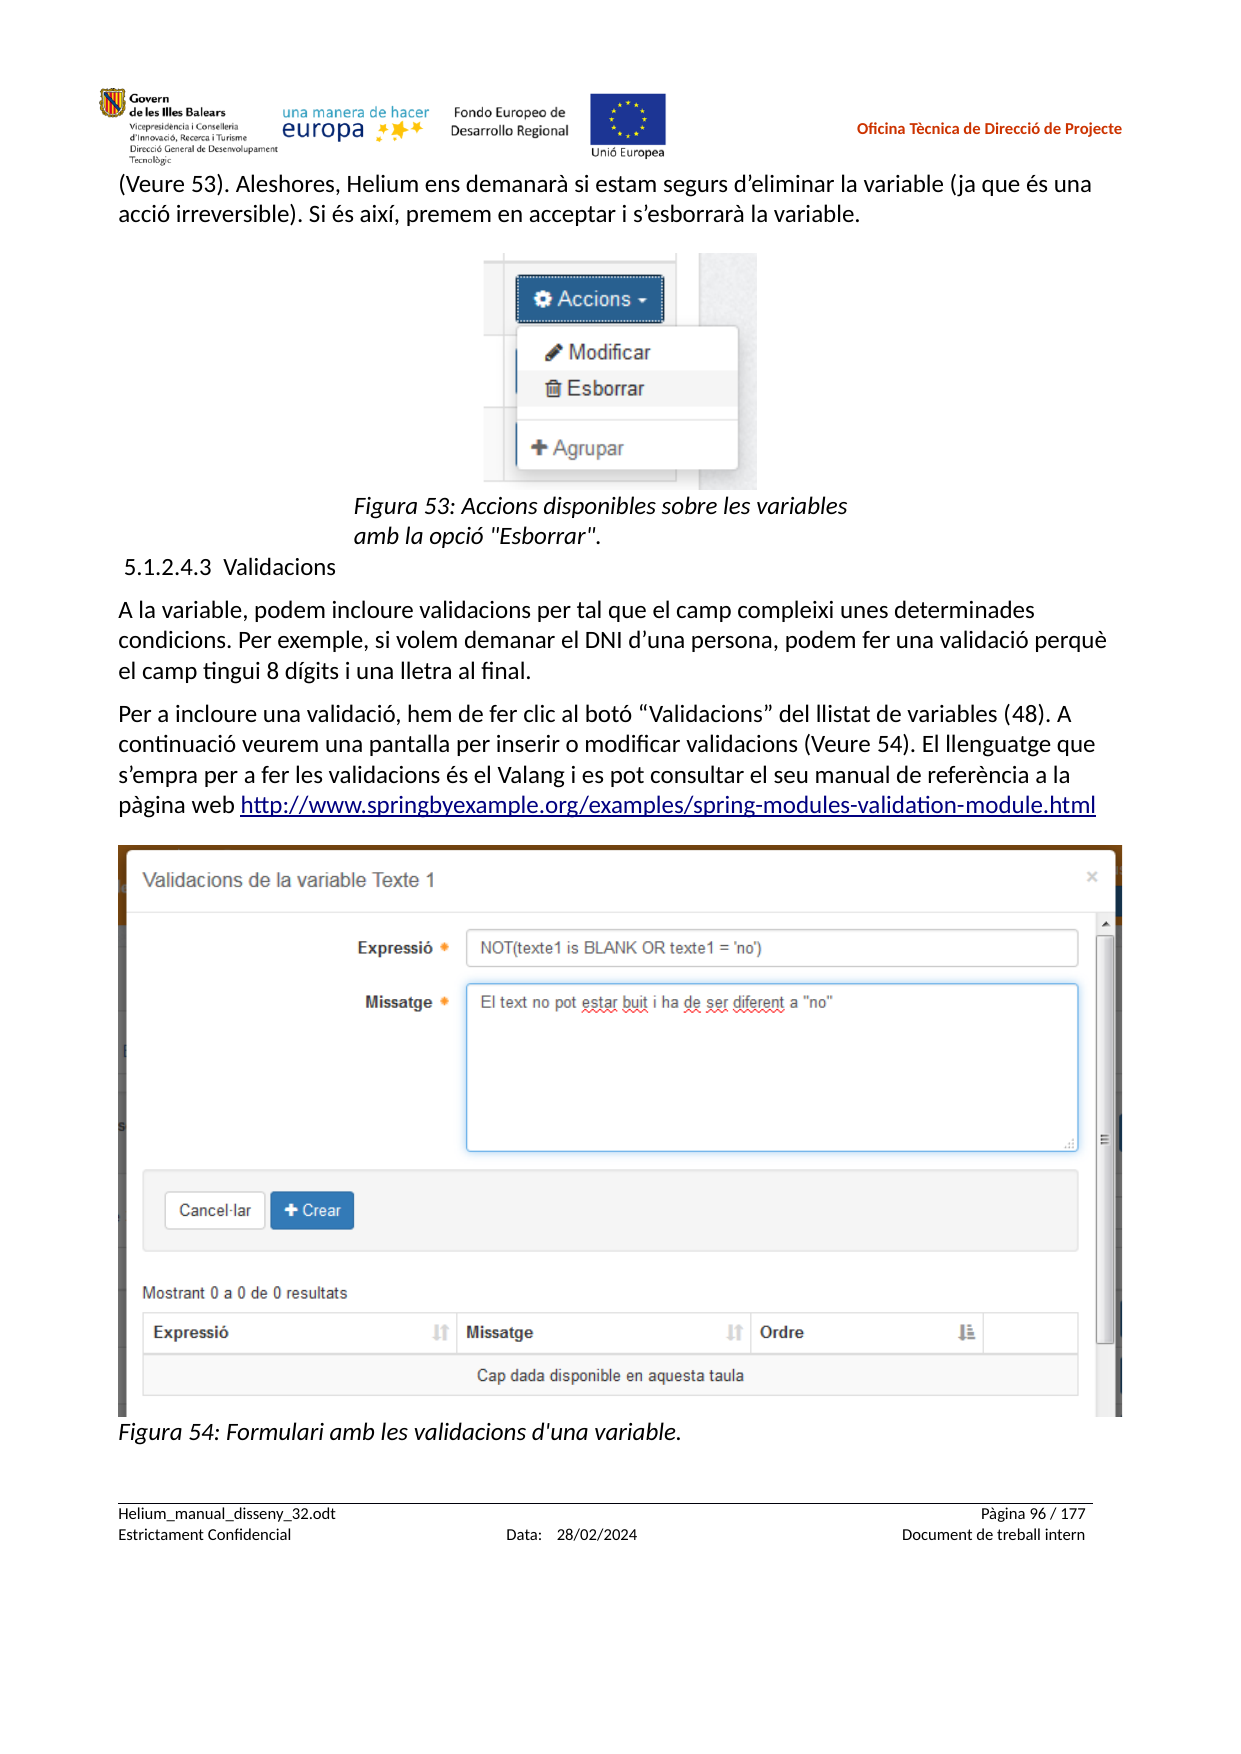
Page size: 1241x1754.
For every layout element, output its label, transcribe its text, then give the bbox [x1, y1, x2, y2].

subtitle [757, 241, 887, 254]
picture [483, 253, 757, 490]
text A la variable, podem incloure validacions per tal que el camp compleixi unes determinades condicions. Per exemple, si volem demanar el DNI d’una persona, podem fer una validació perquè el camp tingui 8 dígits i una lletra al final. [118, 594, 1122, 685]
subtitle Validacions [118, 488, 1122, 581]
text Figura 53: Accions disponibles sobre les variables amb la opció "Esborrar". [354, 488, 887, 551]
subtitle [354, 241, 483, 254]
text [483, 241, 757, 253]
text Figura 54: Formulari amb les validacions d'una variable. [118, 1417, 1122, 1447]
picture [118, 845, 1123, 1417]
text (Veure 53). Aleshores, Helium ens demanarà si estam segurs d’eliminar la variable (ja que és una acció irreversible). Si és així, premem en acceptar i s’esborrarà la variable. [118, 168, 1122, 229]
text Per a incloure una validació, hem de fer clic al botó “Validacions” del llistat de variables (48). A continuació veurem una pantalla per inserir o modificar validacions (Veure 54). El llenguatge que s’empra per a fer les validacions és el Valang i es pot consultar el seu manual de referència a la pàgina web http://www.springbyexample.org/examples/spring-modules-validation-module.html [118, 698, 1122, 820]
picture [99, 87, 668, 166]
